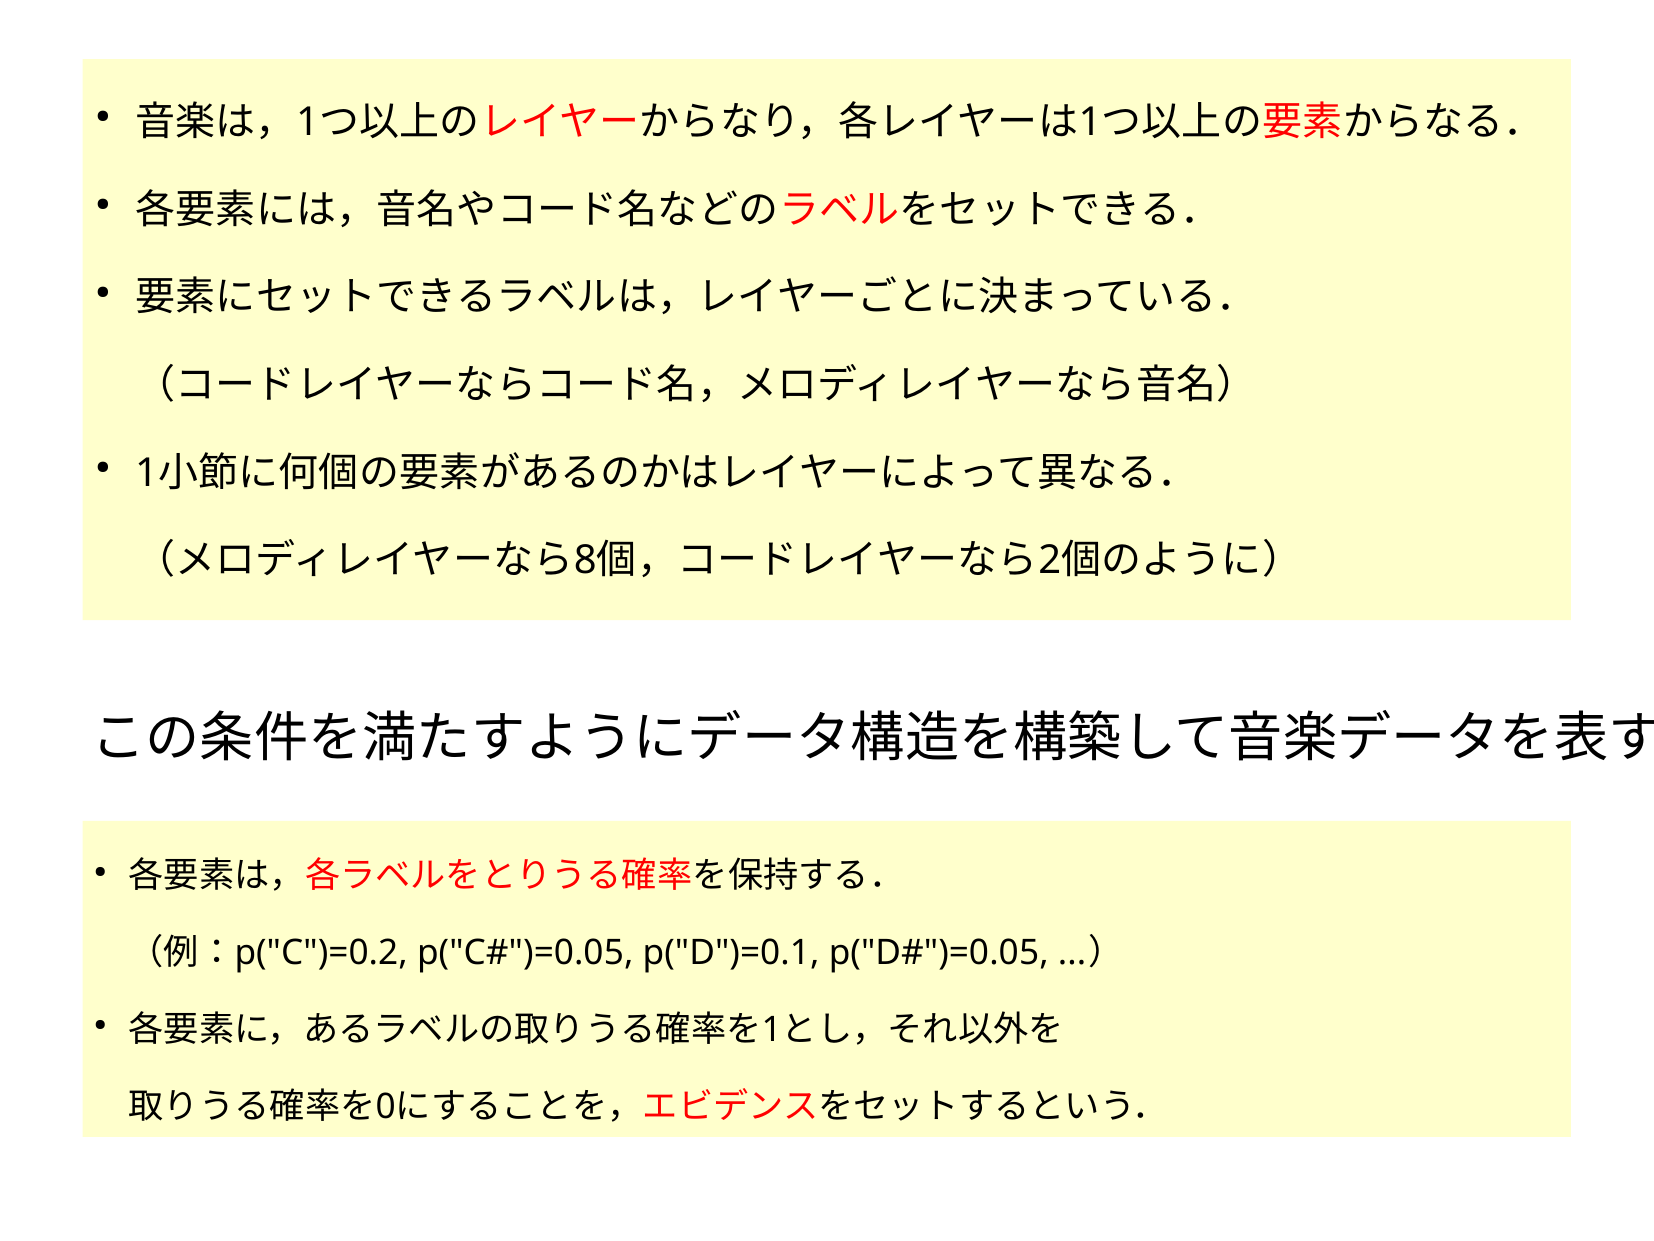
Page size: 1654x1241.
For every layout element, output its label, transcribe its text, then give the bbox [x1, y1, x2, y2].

list 各要素は，各ラベルをとりうる確率を保持する． （例：p("C")=0.2, p("C#")=0.05, p("D")=0.1, p("D#")=0.05, ...） 各要素に，あるラベルの取りうる確率を1とし，それ以外を 取りうる確率を0にすることを，エビデンスをセットするという． [82, 820, 1571, 1137]
list 音楽は，1つ以上のレイヤーからなり，各レイヤーは1つ以上の要素からなる． 各要素には，音名やコード名などのラベルをセットできる． 要素にセットできるラベルは，レイヤーごとに決まっている． （コードレイヤーならコード名，メロディレイヤーなら音名） 1小節に何個の要素があるのかはレイヤーによって異なる． （メロディレイヤーなら8個，コードレイヤーなら2個のように） [82, 59, 1571, 621]
text_box この条件を満たすようにデータ構造を構築して音楽データを表す． さらに確率推論ができるように，次の条件を追加する． [76, 646, 1595, 798]
